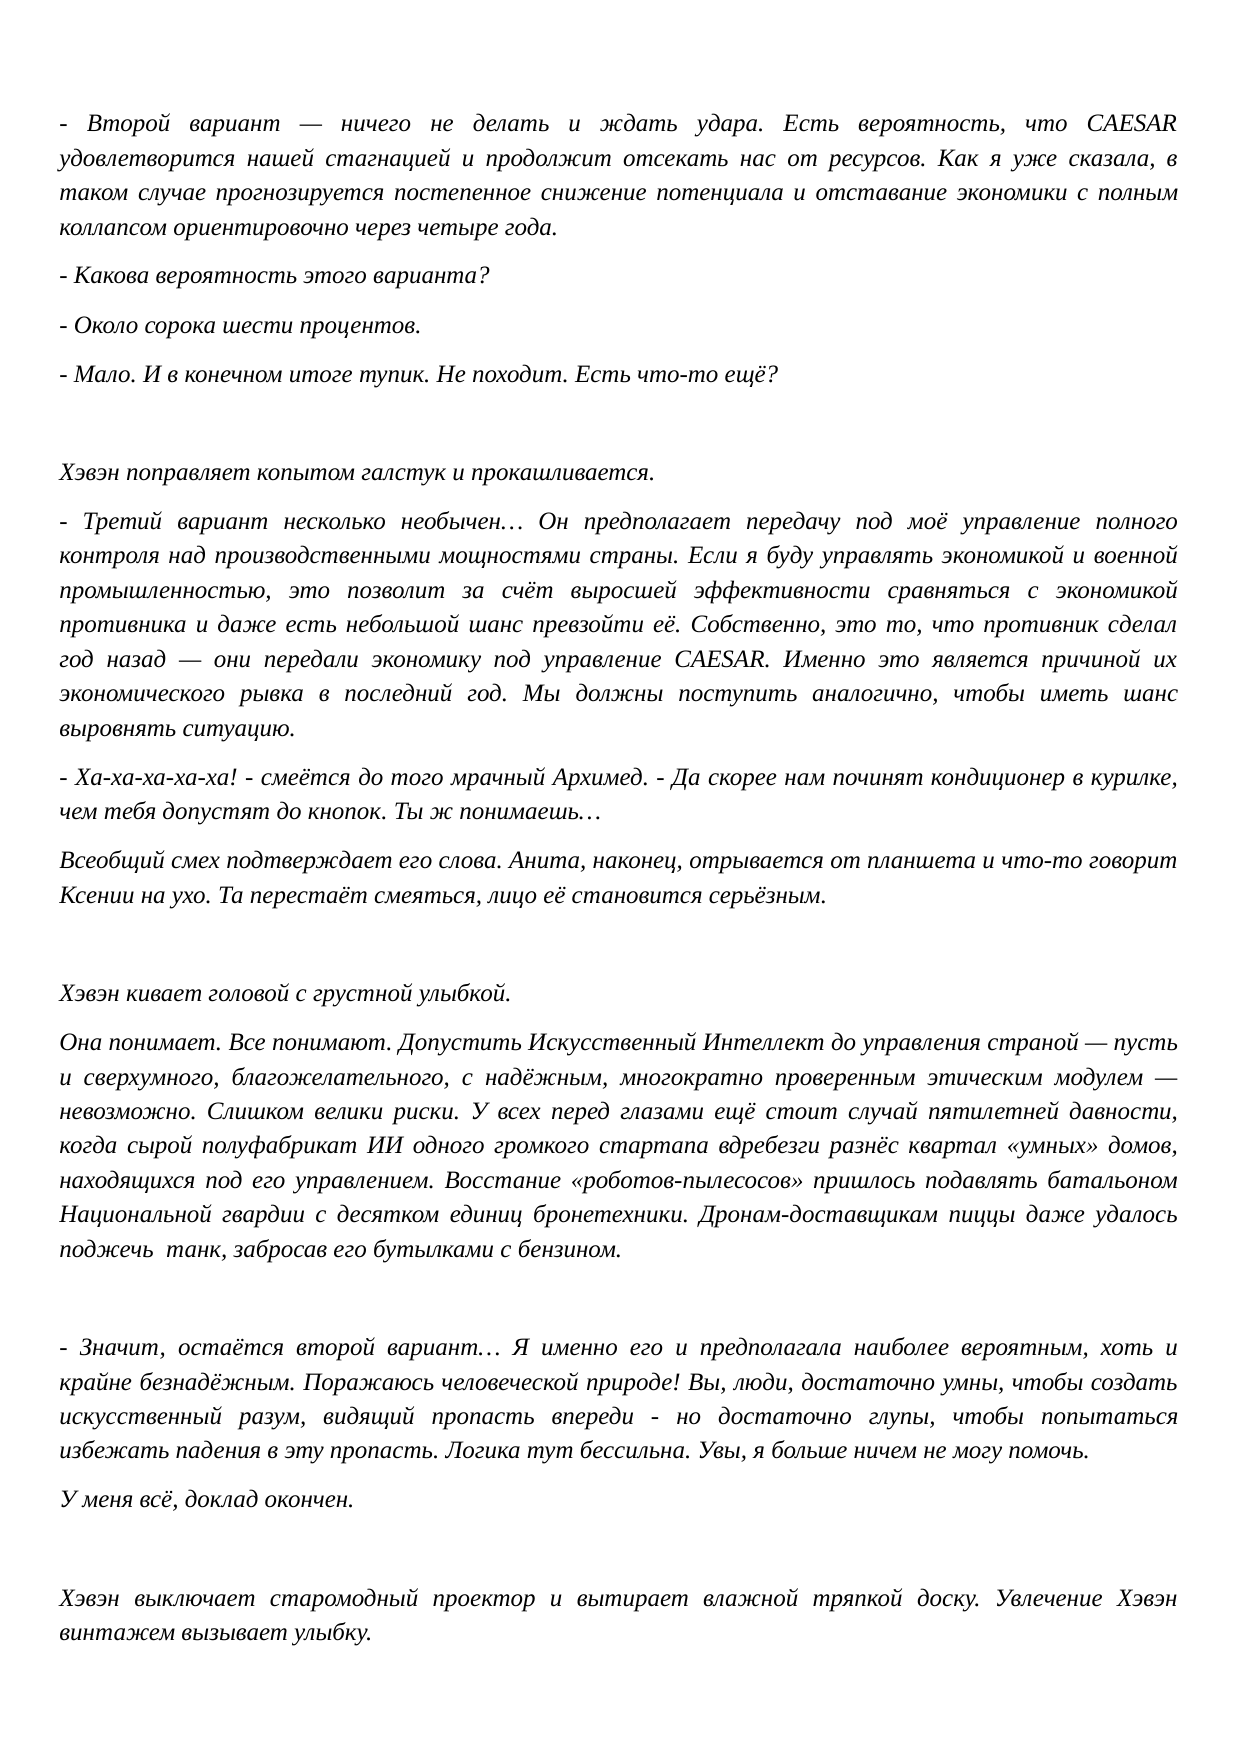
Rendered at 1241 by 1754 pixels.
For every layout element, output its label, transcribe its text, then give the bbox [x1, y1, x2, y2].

text - Второй вариант — ничего не делать и ждать удара. Есть вероятность, что CAESAR удовлетворится нашей стагнацией и продолжит отсекать нас от ресурсов. Как я уже сказала, в таком случае прогнозируется постепенное снижение потенциала и отставание экономики с полным коллапсом ориентировочно через четыре года. [59, 108, 1181, 240]
text - Около сорока шести процентов. [59, 310, 1181, 338]
text - Какова вероятность этого варианта? [59, 261, 1181, 289]
text - Мало. И в конечном итоге тупик. Не походит. Есть что-то ещё? [59, 359, 1181, 387]
text - Третий вариант несколько необычен… Он предполагает передачу под моё управление полного контроля над производственными мощностями страны. Если я буду управлять экономикой и военной промышленностью, это позволит за счёт выросшей эффективности сравняться с экономикой противника и даже есть небольшой шанс превзойти её. Собственно, это то, что противник сделал год назад — они передали экономику под управление CAESAR. Именно это является причиной их экономического рывка в последний год. Мы должны поступить аналогично, чтобы иметь шанс выровнять ситуацию. [59, 506, 1181, 742]
text - Значит, остаётся второй вариант… Я именно его и предполагала наиболее вероятным, хоть и крайне безнадёжным. Поражаюсь человеческой природе! Вы, люди, достаточно умны, чтобы создать искусственный разум, видящий пропасть впереди - но достаточно глупы, чтобы попытаться избежать падения в эту пропасть. Логика тут бессильна. Увы, я больше ничем не могу помочь. [59, 1332, 1181, 1464]
text Всеобщий смех подтверждает его слова. Анита, наконец, отрывается от планшета и что-то говорит Ксении на ухо. Та перестаёт смеяться, лицо её становится серьёзным. [59, 845, 1181, 909]
text Хэвэн выключает старомодный проектор и вытирает влажной тряпкой доску. Увлечение Хэвэн винтажем вызывает улыбку. [59, 1583, 1181, 1646]
text У меня всё, доклад окончен. [59, 1484, 1181, 1513]
text Хэвэн кивает головой с грустной улыбкой. [59, 978, 1181, 1007]
text Она понимает. Все понимают. Допустить Искусственный Интеллект до управления страной — пусть и сверхумного, благожелательного, с надёжным, многократно проверенным этическим модулем — невозможно. Слишком велики риски. У всех перед глазами ещё стоит случай пятилетней давности, когда сырой полуфабрикат ИИ одного громкого стартапа вдребезги разнёс квартал «умных» домов, находящихся под его управлением. Восстание «роботов-пылесосов» пришлось подавлять батальоном Национальной гвардии с десятком единиц бронетехники. Дронам-доставщикам пиццы даже удалось поджечь танк, забросав его бутылками с бензином. [59, 1027, 1181, 1263]
text - Ха-ха-ха-ха-ха! - смеётся до того мрачный Архимед. - Да скорее нам починят кондиционер в курилке, чем тебя допустят до кнопок. Ты ж понимаешь… [59, 762, 1181, 825]
text Хэвэн поправляет копытом галстук и прокашливается. [59, 457, 1181, 486]
